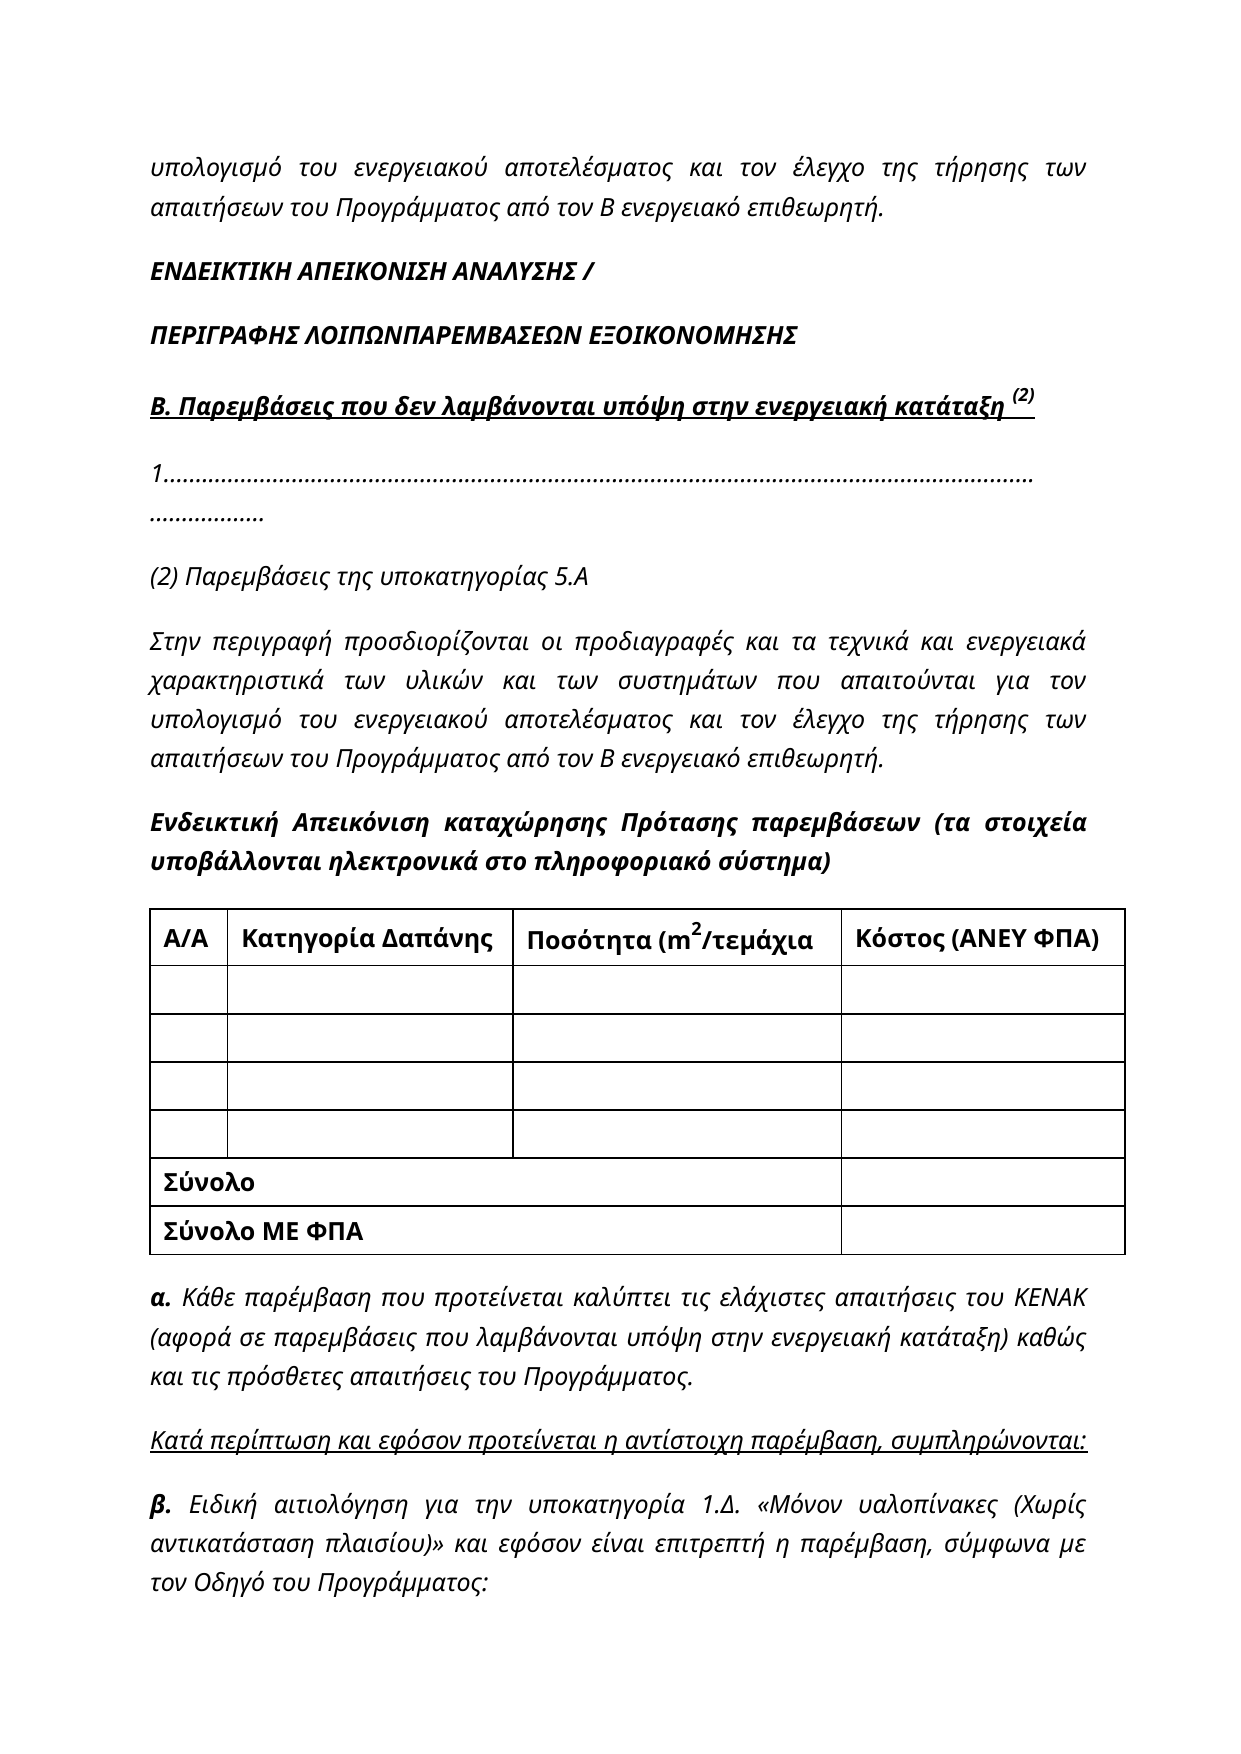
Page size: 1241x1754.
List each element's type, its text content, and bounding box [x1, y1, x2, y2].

table_header Κατηγορία Δαπάνης [228, 910, 512, 965]
text ΕΝΔΕΙΚΤΙΚΗ ΑΠΕΙΚΟΝΙΣΗ ΑΝΑΛΥΣΗΣ / [150, 253, 1090, 287]
text Κατά περίπτωση και εφόσον προτείνεται η αντίστοιχη παρέμβαση, συμπληρώνονται: [150, 1423, 1090, 1457]
table_header Ποσότητα (m2/τεμάχια [514, 910, 841, 965]
text (2) Παρεμβάσεις της υποκατηγορίας 5.Α [150, 559, 1090, 593]
table_cell [842, 1207, 1124, 1253]
table_cell [842, 1015, 1124, 1061]
table_cell [842, 1159, 1124, 1205]
text 1.……….…………………………………………………………………………………………………….……….……………… [150, 456, 1090, 529]
table_cell [842, 1111, 1124, 1157]
text ΠΕΡΙΓΡΑΦΗΣ ΛΟΙΠΩΝΠΑΡΕΜΒΑΣΕΩΝ ΕΞΟΙΚΟΝΟΜΗΣΗΣ [150, 317, 1090, 352]
table_cell [228, 966, 512, 1013]
text β. Ειδική αιτιολόγηση για την υποκατηγορία 1.Δ. «Μόνον υαλοπίνακες (Χωρίς αντικατάσταση πλαισίου)» και εφόσον είναι επιτρεπτή η παρέμβαση, σύμφωνα με τον Οδηγό του Προγράμματος: [150, 1487, 1090, 1599]
table_cell [514, 966, 841, 1013]
table_cell [842, 1063, 1124, 1109]
text υπολογισμό του ενεργειακού αποτελέσματος και τον έλεγχο της τήρησης των απαιτήσεων του Προγράμματος από τον B ενεργειακό επιθεωρητή. [150, 150, 1090, 223]
table_cell [842, 966, 1124, 1013]
table_cell [514, 1111, 841, 1157]
text α. Κάθε παρέμβαση που προτείνεται καλύπτει τις ελάχιστες απαιτήσεις του ΚΕΝΑΚ (αφορά σε παρεμβάσεις που λαμβάνονται υπόψη στην ενεργειακή κατάταξη) καθώς και τις πρόσθετες απαιτήσεις του Προγράμματος. [150, 1280, 1090, 1392]
text Β. Παρεμβάσεις που δεν λαμβάνονται υπόψη στην ενεργειακή κατάταξη (2) [150, 382, 1090, 424]
table_cell [228, 1063, 512, 1109]
table_cell [514, 1015, 841, 1061]
table_cell [151, 1015, 227, 1061]
table_cell [228, 1111, 512, 1157]
table_cell [151, 1111, 227, 1157]
table_cell [151, 1063, 227, 1109]
table_cell [514, 1063, 841, 1109]
text Στην περιγραφή προσδιορίζονται οι προδιαγραφές και τα τεχνικά και ενεργειακά χαρακτηριστικά των υλικών και των συστημάτων που απαιτούνται για τον υπολογισμό του ενεργειακού αποτελέσματος και τον έλεγχο της τήρησης των απαιτήσεων του Προγράμματος από τον B ενεργειακό επιθεωρητή. [150, 623, 1090, 775]
table_cell [228, 1015, 512, 1061]
table_header Κόστος (ANEY ΦΠΑ) [842, 910, 1124, 965]
table_header Α/Α [151, 910, 227, 965]
text Ενδεικτική Απεικόνιση καταχώρησης Πρότασης παρεμβάσεων (τα στοιχεία υποβάλλονται ηλεκτρονικά στο πληροφοριακό σύστημα) [150, 805, 1090, 878]
table_cell Σύνολο ΜΕ ΦΠΑ [151, 1207, 841, 1253]
table_cell Σύνολο [151, 1159, 841, 1205]
table_cell [151, 966, 227, 1013]
